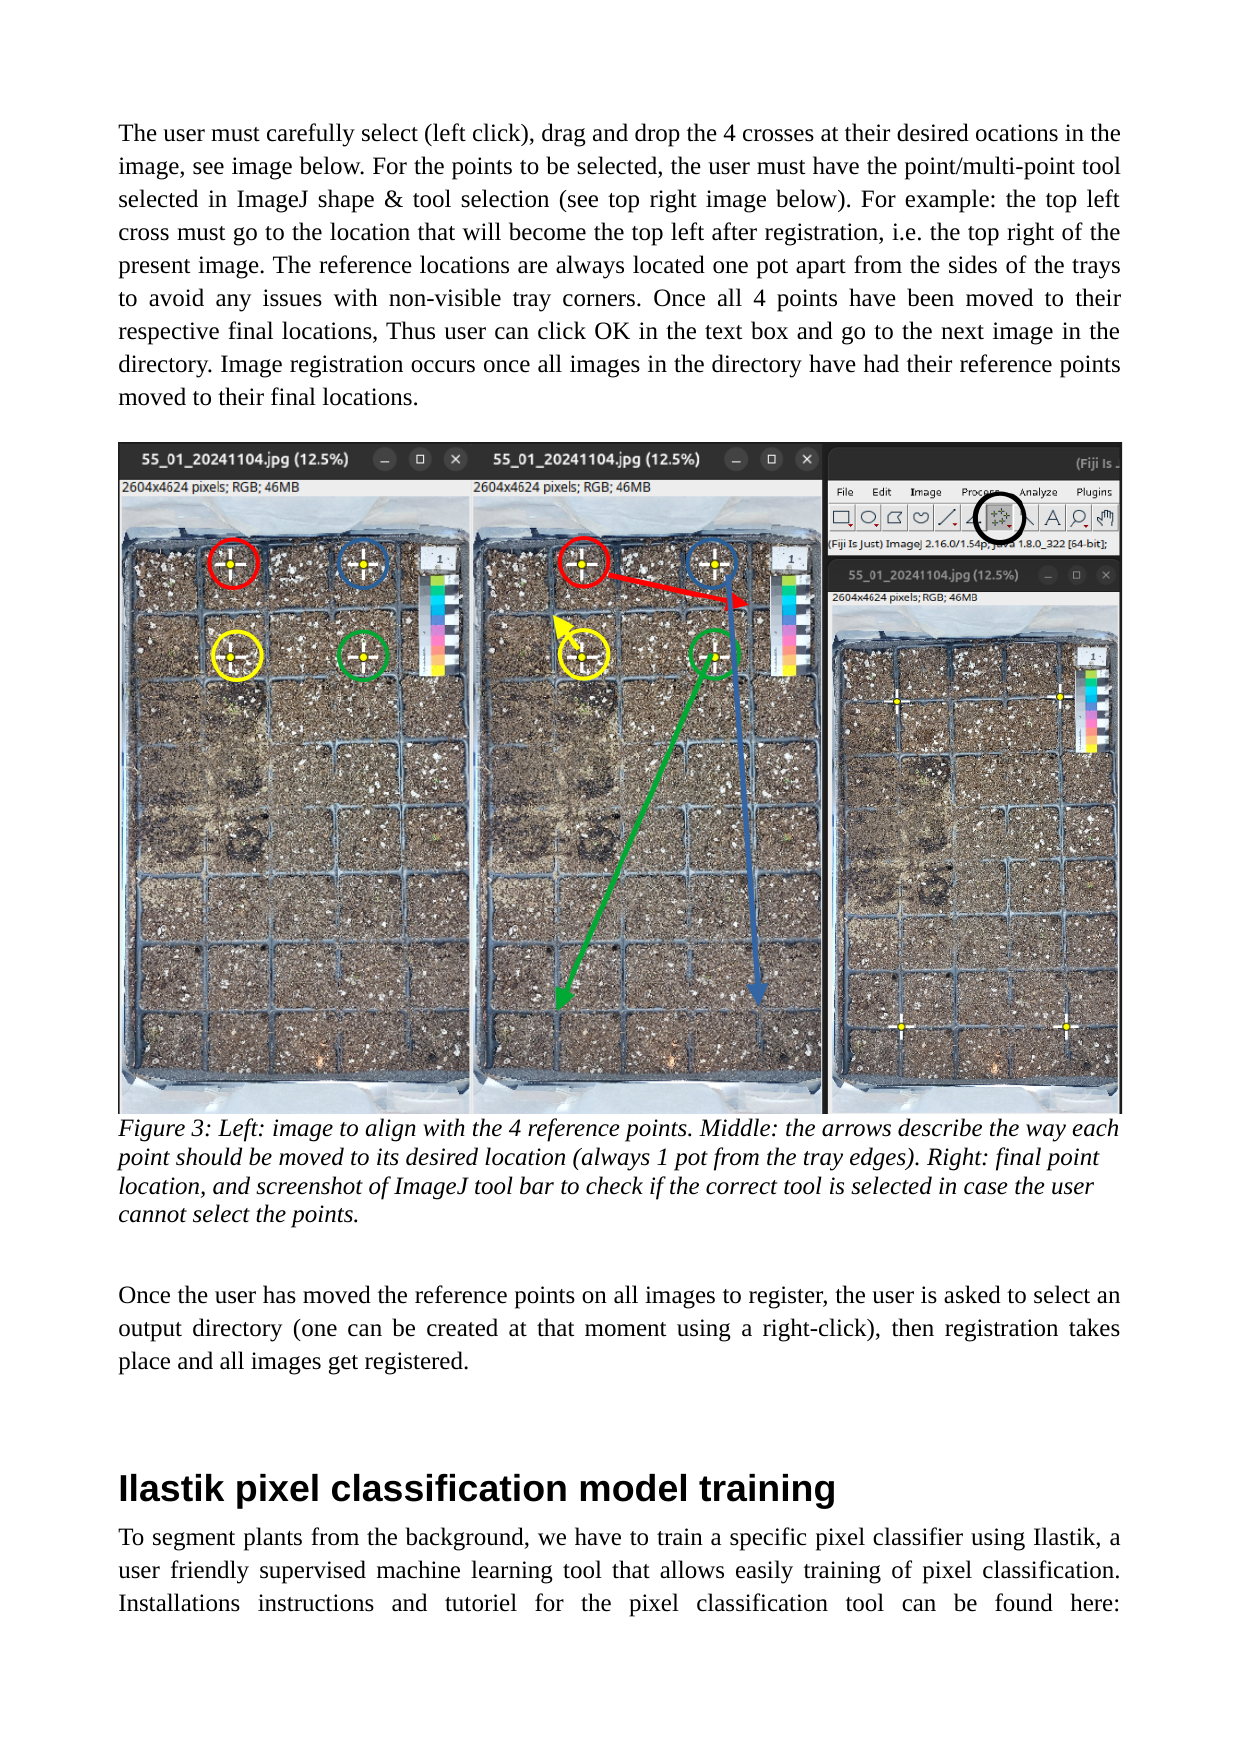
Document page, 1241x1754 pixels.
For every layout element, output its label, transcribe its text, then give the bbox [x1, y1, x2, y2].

text The user must carefully select (left click), drag and drop the 4 crosses at their desired ocations in the image, see image below. For the points to be selected, the user must have the point/multi-point tool selected in ImageJ shape & tool selection (see top right image below). For example: the top left cross must go to the location that will become the top left after registration, i.e. the top right of the present image. The reference locations are always located one pot apart from the sides of the trays to avoid any issues with non-visible tray corners. Once all 4 points have been moved to their respective final locations, Thus user can click OK in the text box and go to the next image in the directory. Image registration occurs once all images in the directory have had their reference points moved to their final locations. [118, 118, 1122, 411]
text To segment plants from the background, we have to train a specific pixel classifier using Ilastik, a user friendly supervised machine learning tool that allows easily training of pixel classification. Installations instructions and tutoriel for the pixel classification tool can be found here: [118, 1522, 1122, 1617]
text Figure 3: Left: image to align with the 4 reference points. Middle: the arrows describe the way each point should be moved to its desired location (always 1 pot from the tray edges). Right: final point location, and screenshot of ImageJ tool bar to check if the correct tool is selected in case the user cannot select the points. [118, 1114, 1122, 1228]
subtitle Ilastik pixel classification model training [118, 1466, 1122, 1509]
text Once the user has moved the reference points on all images to register, the user is asked to select an output directory (one can be created at that moment using a right-click), then registration takes place and all images get registered. [118, 1280, 1122, 1375]
picture [118, 442, 1123, 1114]
